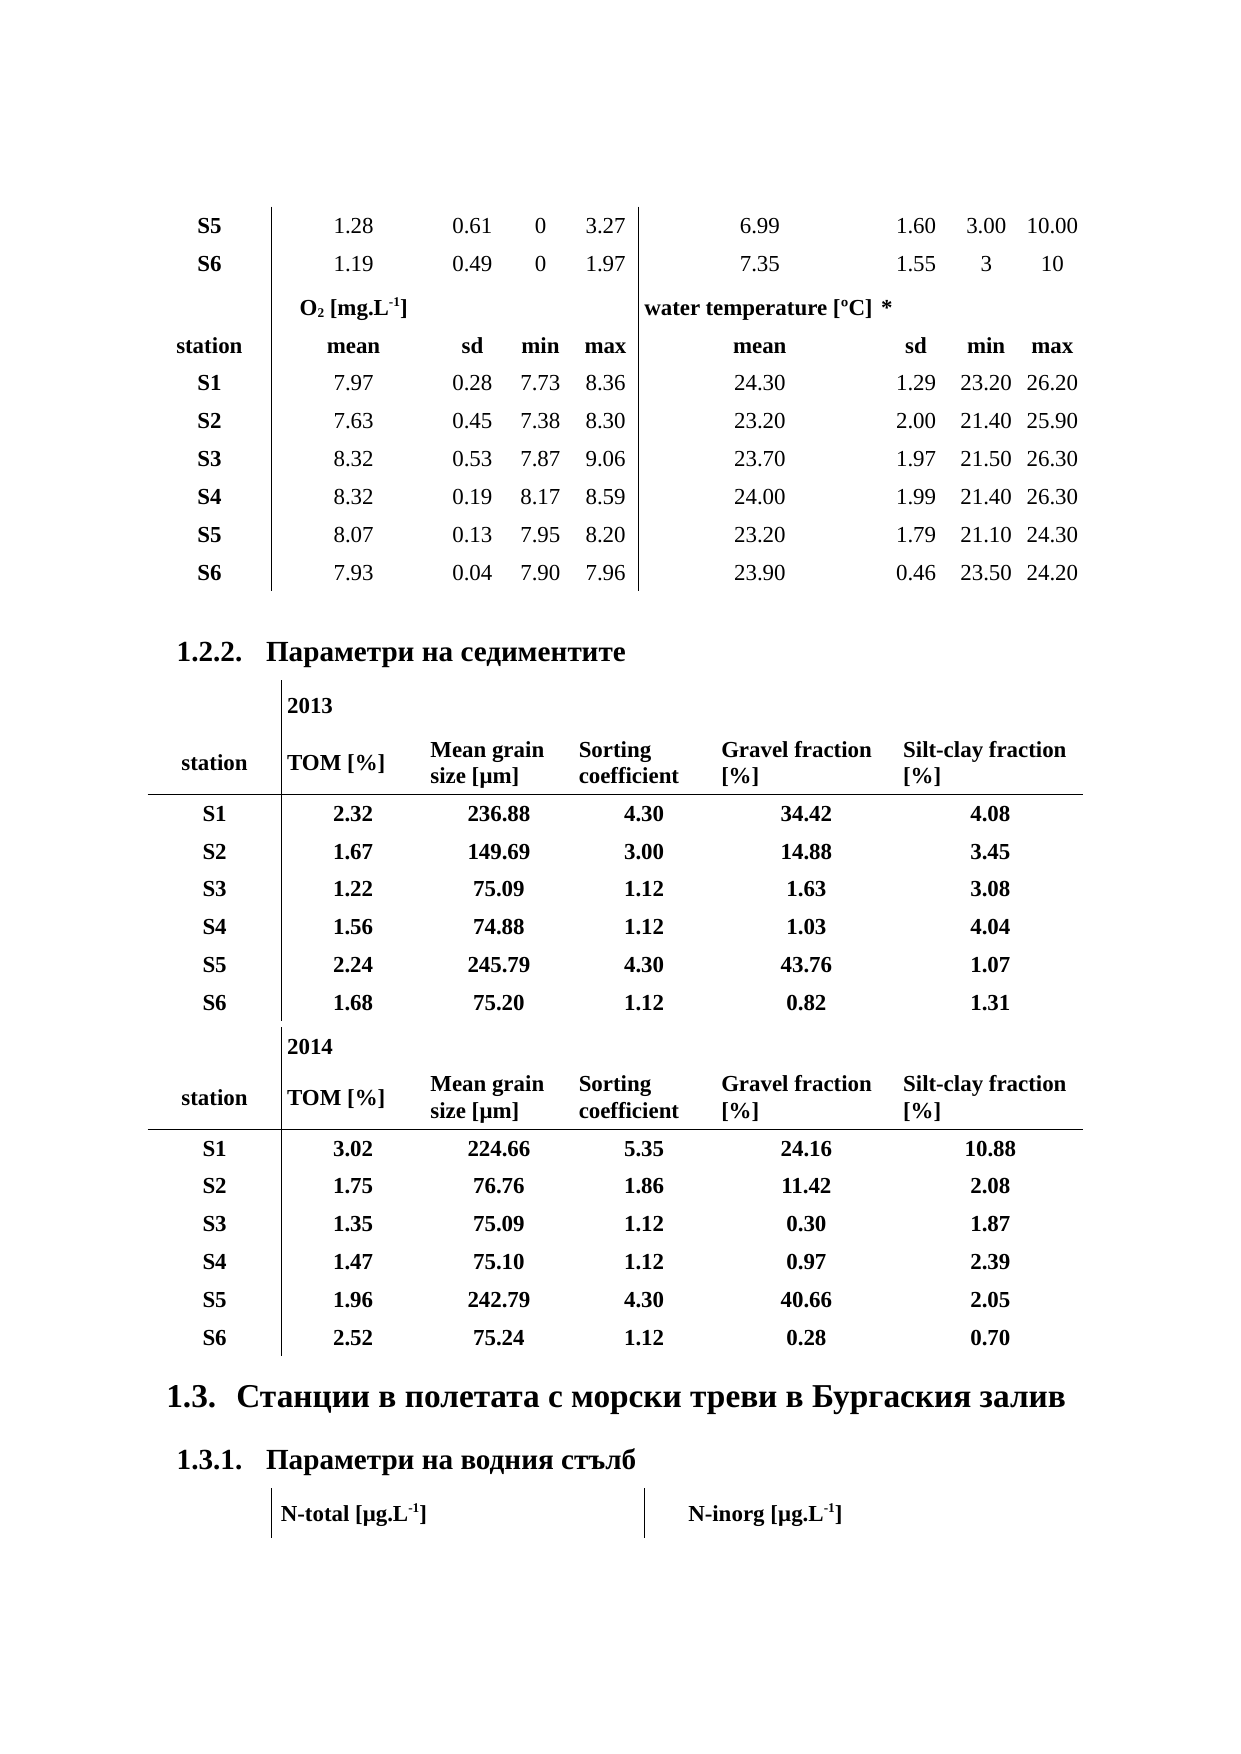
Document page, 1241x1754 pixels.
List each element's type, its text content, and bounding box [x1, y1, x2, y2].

table_cell 21.50 [951, 439, 1021, 477]
table_cell 40.66 [715, 1280, 897, 1318]
table_cell 26.30 [1021, 477, 1083, 515]
table_cell 7.38 [508, 402, 572, 439]
table_cell 1.86 [573, 1167, 715, 1205]
table_cell 2.32 [282, 795, 424, 832]
table_cell S1 [148, 364, 271, 402]
table_cell 2.05 [897, 1280, 1083, 1318]
table_cell 43.76 [715, 945, 897, 983]
table_header [944, 1488, 1017, 1538]
table_cell 10 [1021, 244, 1083, 282]
table_cell TOM [%] [282, 1065, 424, 1129]
table_cell [148, 1027, 281, 1065]
table_cell 7.96 [572, 553, 638, 591]
table_cell 3.08 [897, 870, 1083, 908]
table_cell 224.66 [425, 1130, 573, 1167]
table_cell Sorting coefficient [573, 730, 715, 794]
table_cell [436, 282, 508, 288]
table_cell [148, 282, 271, 288]
table_cell S3 [148, 439, 271, 477]
table_cell S3 [148, 870, 281, 908]
table_cell 10.88 [897, 1130, 1083, 1167]
table_cell 8.59 [572, 477, 638, 515]
table_cell 5.35 [573, 1130, 715, 1167]
table_cell 75.10 [425, 1243, 573, 1280]
table_cell S5 [148, 945, 281, 983]
table_cell 7.97 [272, 364, 436, 402]
table_cell S6 [148, 553, 271, 591]
table_header N-inorg [μg.L-1] [645, 1488, 886, 1538]
table_cell 1.35 [282, 1205, 424, 1242]
table_cell 2.00 [881, 402, 951, 439]
table_cell 24.00 [639, 477, 881, 515]
table_cell sd [436, 326, 508, 364]
table_cell Mean grain size [μm] [425, 730, 573, 794]
table_header 2013 [282, 680, 1083, 730]
table_cell [436, 288, 508, 326]
table_cell 236.88 [425, 795, 573, 832]
table_cell 21.40 [951, 477, 1021, 515]
table_cell water temperature [ºC] [639, 288, 881, 326]
table_cell 23.20 [639, 402, 881, 439]
table_cell 0.28 [715, 1318, 897, 1356]
table_cell 26.30 [1021, 439, 1083, 477]
table_cell 149.69 [425, 832, 573, 870]
table_cell 1.79 [881, 515, 951, 553]
table_cell sd [881, 326, 951, 364]
table_cell 2.39 [897, 1243, 1083, 1280]
table_cell [508, 282, 572, 288]
table_cell 3.00 [951, 207, 1021, 244]
table_cell 3.02 [282, 1130, 424, 1167]
table_cell 0.13 [436, 515, 508, 553]
table_cell 8.32 [272, 477, 436, 515]
table_cell 8.32 [272, 439, 436, 477]
table_cell 0 [508, 207, 572, 244]
table_cell 4.30 [573, 1280, 715, 1318]
table_cell 0.04 [436, 553, 508, 591]
table_cell 34.42 [715, 795, 897, 832]
table_cell [897, 1021, 1083, 1027]
table_cell [715, 1021, 897, 1027]
table_cell Silt-clay fraction [%] [897, 730, 1083, 794]
table_cell 7.95 [508, 515, 572, 553]
table_cell 23.70 [639, 439, 881, 477]
table_cell S1 [148, 795, 281, 832]
table_cell 3 [951, 244, 1021, 282]
table_cell 1.12 [573, 908, 715, 945]
table_cell 7.87 [508, 439, 572, 477]
table_cell 6.99 [639, 207, 881, 244]
table_cell 7.35 [639, 244, 881, 282]
table_cell min [951, 326, 1021, 364]
table_cell [573, 1021, 715, 1027]
table_cell 24.20 [1021, 553, 1083, 591]
table_cell 7.63 [272, 402, 436, 439]
table_cell S2 [148, 832, 281, 870]
table_cell Gravel fraction [%] [715, 730, 897, 794]
subtitle Параметри на седиментите [242, 634, 1093, 667]
table_cell [281, 1021, 424, 1027]
table_cell 9.06 [572, 439, 638, 477]
table_cell max [1021, 326, 1083, 364]
table_cell mean [272, 326, 436, 364]
table_cell [148, 1021, 281, 1027]
table_cell 24.30 [639, 364, 881, 402]
table_cell 0.70 [897, 1318, 1083, 1356]
table_cell S4 [148, 908, 281, 945]
table_cell 0.30 [715, 1205, 897, 1242]
table_cell 3.27 [572, 207, 638, 244]
table_cell 10.00 [1021, 207, 1083, 244]
table_cell station [148, 326, 271, 364]
table_cell 7.93 [272, 553, 436, 591]
table_cell 1.22 [282, 870, 424, 908]
table_cell 0.28 [436, 364, 508, 402]
table_cell 0.61 [436, 207, 508, 244]
table_cell 75.09 [425, 870, 573, 908]
table_cell S5 [148, 1280, 281, 1318]
table_cell 1.31 [897, 983, 1083, 1021]
table_cell [1021, 282, 1083, 288]
table_cell 4.08 [897, 795, 1083, 832]
table_cell 1.63 [715, 870, 897, 908]
table_cell 1.56 [282, 908, 424, 945]
table_header [148, 680, 281, 730]
table_cell 0.82 [715, 983, 897, 1021]
table_cell 21.40 [951, 402, 1021, 439]
table_cell 1.12 [573, 1205, 715, 1242]
table_cell [1021, 288, 1083, 326]
table_cell [572, 282, 638, 288]
table_cell 1.19 [272, 244, 436, 282]
table_cell 0.97 [715, 1243, 897, 1280]
table_cell [951, 282, 1021, 288]
table_cell * [881, 288, 951, 326]
table_cell 8.30 [572, 402, 638, 439]
table_cell Gravel fraction [%] [715, 1065, 897, 1129]
table_cell 7.90 [508, 553, 572, 591]
table_cell [881, 282, 951, 288]
table_cell 245.79 [425, 945, 573, 983]
subtitle Параметри на водния стълб [242, 1442, 1093, 1476]
table_cell 1.03 [715, 908, 897, 945]
table_header [1017, 1488, 1083, 1538]
table_cell 0.53 [436, 439, 508, 477]
table_cell 2014 [282, 1027, 1083, 1065]
table_cell Sorting coefficient [573, 1065, 715, 1129]
table_cell 24.30 [1021, 515, 1083, 553]
table_cell TOM [%] [282, 730, 424, 794]
table_cell [425, 1021, 573, 1027]
table_cell S6 [148, 1318, 281, 1356]
table_cell 1.12 [573, 983, 715, 1021]
table_cell 8.07 [272, 515, 436, 553]
table_header [886, 1488, 944, 1538]
table_cell 23.50 [951, 553, 1021, 591]
table_cell [272, 282, 436, 288]
table_header [148, 1488, 271, 1538]
table_cell 1.12 [573, 1243, 715, 1280]
table_cell Mean grain size [μm] [425, 1065, 573, 1129]
table_cell 1.68 [282, 983, 424, 1021]
table_cell 1.07 [897, 945, 1083, 983]
table_cell 1.67 [282, 832, 424, 870]
table_cell S5 [148, 207, 271, 244]
table_cell S4 [148, 477, 271, 515]
table_cell [148, 288, 271, 326]
table_cell 3.45 [897, 832, 1083, 870]
table_cell O2 [mg.L-1] [272, 288, 436, 326]
table_cell 1.60 [881, 207, 951, 244]
table_cell station [148, 730, 281, 794]
table_cell 2.52 [282, 1318, 424, 1356]
table_cell [572, 288, 638, 326]
table_cell 24.16 [715, 1130, 897, 1167]
table_header [580, 1488, 644, 1538]
table_cell [639, 282, 881, 288]
table_cell [951, 288, 1021, 326]
table_cell 1.55 [881, 244, 951, 282]
table_cell station [148, 1065, 281, 1129]
table_cell 21.10 [951, 515, 1021, 553]
table_header N-total [μg.L-1] [272, 1488, 437, 1538]
table_cell 1.97 [881, 439, 951, 477]
table_cell mean [639, 326, 881, 364]
table_cell S5 [148, 515, 271, 553]
table_cell 1.47 [282, 1243, 424, 1280]
table_cell 1.87 [897, 1205, 1083, 1242]
table_cell 8.17 [508, 477, 572, 515]
table_cell 1.12 [573, 870, 715, 908]
table_cell 2.24 [282, 945, 424, 983]
table_cell S6 [148, 983, 281, 1021]
table_cell 1.96 [282, 1280, 424, 1318]
table_cell 242.79 [425, 1280, 573, 1318]
table_cell 2.08 [897, 1167, 1083, 1205]
table_cell 8.36 [572, 364, 638, 402]
table_cell 4.30 [573, 945, 715, 983]
table_cell 8.20 [572, 515, 638, 553]
table_cell max [572, 326, 638, 364]
table_cell S3 [148, 1205, 281, 1242]
table_cell 1.97 [572, 244, 638, 282]
table_header [514, 1488, 579, 1538]
table_cell S2 [148, 402, 271, 439]
table_cell S2 [148, 1167, 281, 1205]
table_cell 11.42 [715, 1167, 897, 1205]
table_cell [508, 288, 572, 326]
table_cell Silt-clay fraction [%] [897, 1065, 1083, 1129]
table_cell 0.19 [436, 477, 508, 515]
table_cell S4 [148, 1243, 281, 1280]
table_cell 3.00 [573, 832, 715, 870]
table_cell 1.12 [573, 1318, 715, 1356]
table_cell 4.04 [897, 908, 1083, 945]
table_cell 75.24 [425, 1318, 573, 1356]
table_cell 0.46 [881, 553, 951, 591]
subtitle Станции в полетата с морски треви в Бургаския залив [224, 1377, 1093, 1415]
table_cell 26.20 [1021, 364, 1083, 402]
table_cell 23.20 [951, 364, 1021, 402]
table_cell 4.30 [573, 795, 715, 832]
table_cell min [508, 326, 572, 364]
table_cell 76.76 [425, 1167, 573, 1205]
table_cell 74.88 [425, 908, 573, 945]
table_cell 0.45 [436, 402, 508, 439]
table_cell 7.73 [508, 364, 572, 402]
table_header [437, 1488, 513, 1538]
table_cell 1.29 [881, 364, 951, 402]
table_cell S1 [148, 1130, 281, 1167]
table_cell 1.99 [881, 477, 951, 515]
table_cell 25.90 [1021, 402, 1083, 439]
table_cell 1.75 [282, 1167, 424, 1205]
table_cell 23.20 [639, 515, 881, 553]
table_cell 23.90 [639, 553, 881, 591]
table_cell 0.49 [436, 244, 508, 282]
table_cell 75.09 [425, 1205, 573, 1242]
table_cell 1.28 [272, 207, 436, 244]
table_cell 14.88 [715, 832, 897, 870]
table_cell S6 [148, 244, 271, 282]
table_cell 75.20 [425, 983, 573, 1021]
table_cell 0 [508, 244, 572, 282]
